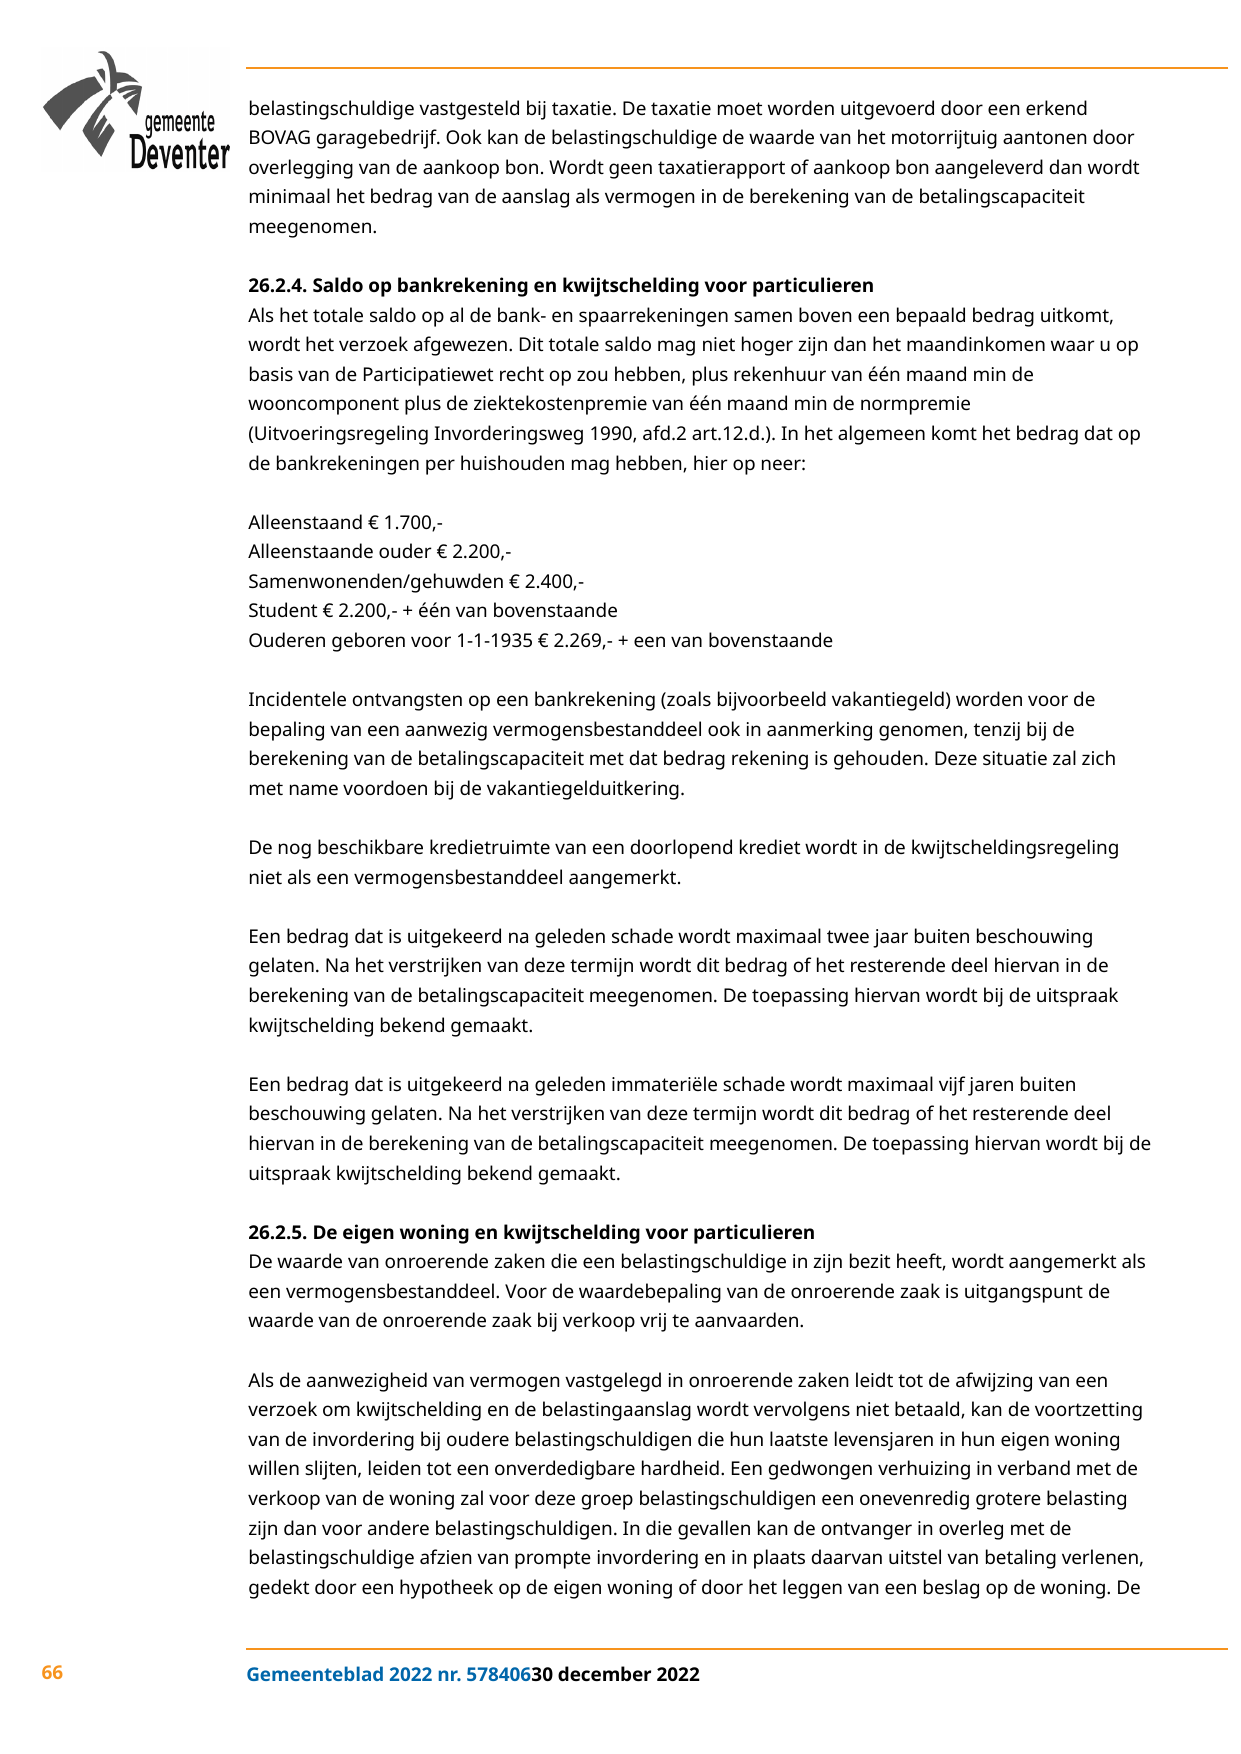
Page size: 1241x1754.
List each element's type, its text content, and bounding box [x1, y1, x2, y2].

text Als het totale saldo op al de bank- en spaarrekeningen samen boven een bepaald bedrag uitkomt, wordt het verzoek afgewezen. Dit totale saldo mag niet hoger zijn dan het maandinkomen waar u op basis van de Participatiewet recht op zou hebben, plus rekenhuur van één maand min de wooncomponent plus de ziektekostenpremie van één maand min de normpremie (Uitvoeringsregeling Invorderingsweg 1990, afd.2 art.12.d.). In het algemeen komt het bedrag dat op de bankrekeningen per huishouden mag hebben, hier op neer: [248, 302, 1152, 476]
text 26.2.4. Saldo op bankrekening en kwijtschelding voor particulieren [248, 272, 1152, 298]
text Ouderen geboren voor 1-1-1935 € 2.269,- + een van bovenstaande [248, 627, 1152, 653]
text Als de aanwezigheid van vermogen vastgelegd in onroerende zaken leidt tot de afwijzing van een verzoek om kwijtschelding en de belastingaanslag wordt vervolgens niet betaald, kan de voortzetting van de invordering bij oudere belastingschuldigen die hun laatste levensjaren in hun eigen woning willen slijten, leiden tot een onverdedigbare hardheid. Een gedwongen verhuizing in verband met de verkoop van de woning zal voor deze groep belastingschuldigen een onevenredig grotere belasting zijn dan voor andere belastingschuldigen. In die gevallen kan de ontvanger in overleg met de belastingschuldige afzien van prompte invordering en in plaats daarvan uitstel van betaling verlenen, gedekt door een hypotheek op de eigen woning of door het leggen van een beslag op de woning. De [248, 1367, 1152, 1600]
text Alleenstaand € 1.700,- [248, 509, 1152, 535]
text De nog beschikbare kredietruimte van een doorlopend krediet wordt in de kwijtscheldingsregeling niet als een vermogensbestanddeel aangemerkt. [248, 834, 1152, 890]
text Een bedrag dat is uitgekeerd na geleden schade wordt maximaal twee jaar buiten beschouwing gelaten. Na het verstrijken van deze termijn wordt dit bedrag of het resterende deel hiervan in de berekening van de betalingscapaciteit meegenomen. De toepassing hiervan wordt bij de uitspraak kwijtschelding bekend gemaakt. [248, 923, 1152, 1038]
text 26.2.5. De eigen woning en kwijtschelding voor particulieren [248, 1219, 1152, 1245]
text belastingschuldige vastgesteld bij taxatie. De taxatie moet worden uitgevoerd door een erkend BOVAG garagebedrijf. Ook kan de belastingschuldige de waarde van het motorrijtuig aantonen door overlegging van de aankoop bon. Wordt geen taxatierapport of aankoop bon aangeleverd dan wordt minimaal het bedrag van de aanslag als vermogen in de berekening van de betalingscapaciteit meegenomen. [248, 95, 1152, 239]
text Alleenstaande ouder € 2.200,- [248, 538, 1152, 564]
text Student € 2.200,- + één van bovenstaande [248, 598, 1152, 623]
text Samenwonenden/gehuwden € 2.400,- [248, 568, 1152, 594]
text Een bedrag dat is uitgekeerd na geleden immateriële schade wordt maximaal vijf jaren buiten beschouwing gelaten. Na het verstrijken van deze termijn wordt dit bedrag of het resterende deel hiervan in de berekening van de betalingscapaciteit meegenomen. De toepassing hiervan wordt bij de uitspraak kwijtschelding bekend gemaakt. [248, 1071, 1152, 1186]
text De waarde van onroerende zaken die een belastingschuldige in zijn bezit heeft, wordt aangemerkt als een vermogensbestanddeel. Voor de waardebepaling van de onroerende zaak is uitgangspunt de waarde van de onroerende zaak bij verkoop vrij te aanvaarden. [248, 1248, 1152, 1333]
picture [41, 47, 231, 172]
text Incidentele ontvangsten op een bankrekening (zoals bijvoorbeeld vakantiegeld) worden voor de bepaling van een aanwezig vermogensbestanddeel ook in aanmerking genomen, tenzij bij de berekening van de betalingscapaciteit met dat bedrag rekening is gehouden. Deze situatie zal zich met name voordoen bij de vakantiegelduitkering. [248, 686, 1152, 801]
